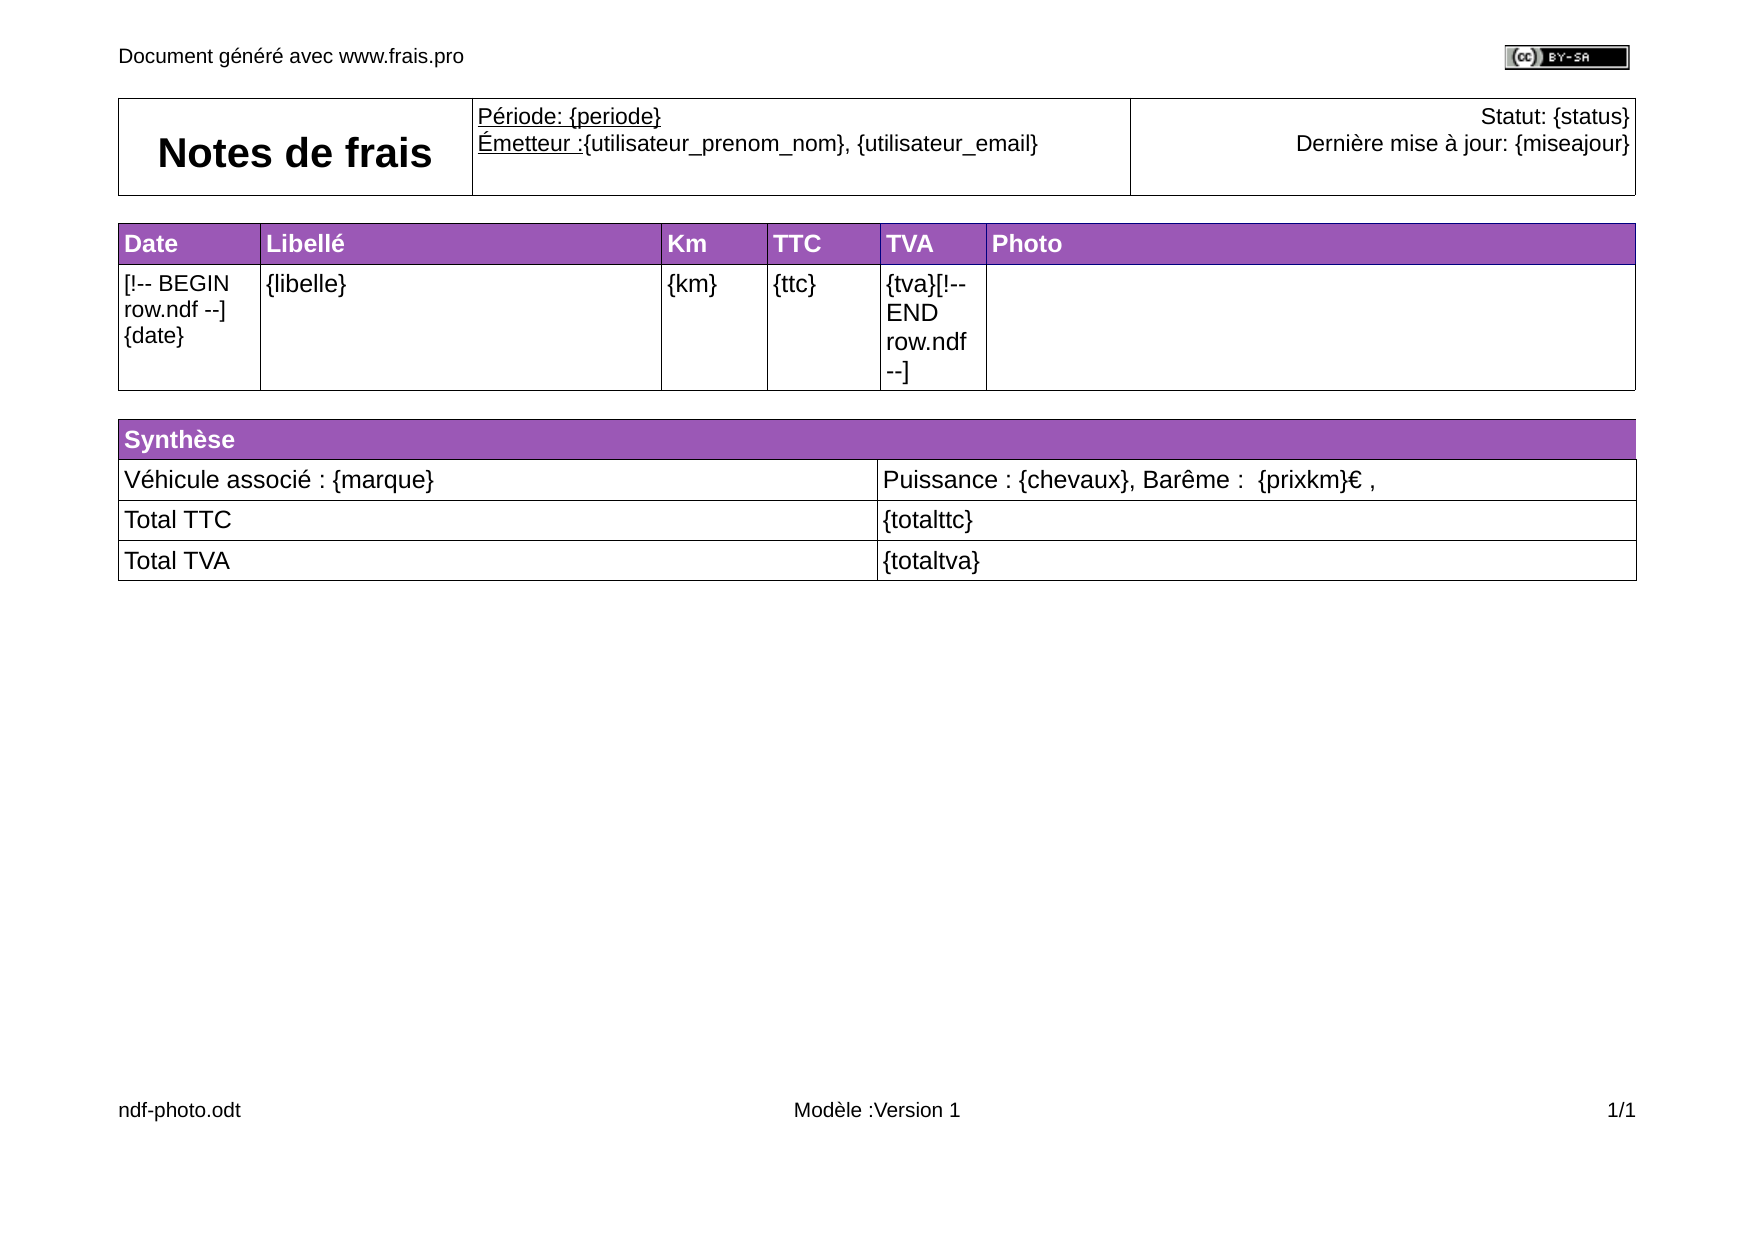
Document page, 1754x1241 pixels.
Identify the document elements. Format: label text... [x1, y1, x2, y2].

picture [1504, 45, 1630, 70]
table_cell {km} [662, 265, 767, 390]
table_header TTC [768, 224, 880, 264]
table_header Photo [987, 224, 1635, 264]
table_cell Total TTC [119, 501, 877, 540]
table_cell {tva}[!-- END row.ndf --] [881, 265, 986, 390]
table_cell Véhicule associé : {marque} [119, 460, 877, 500]
table_cell {ttc} [768, 265, 880, 390]
table_header Km [662, 224, 767, 264]
table_cell {totaltva} [878, 541, 1636, 580]
table_header Statut: {status} Dernière mise à jour: {miseajour} [1131, 99, 1635, 194]
table_cell Puissance : {chevaux}, Barême : {prixkm}€ , [878, 460, 1636, 500]
table_cell {libelle} [261, 265, 661, 390]
table_cell Total TVA [119, 541, 877, 580]
table_header Synthèse [119, 420, 1636, 459]
table_cell {totalttc} [878, 501, 1636, 540]
table_header Période: {periode} Émetteur :{utilisateur_prenom_nom}, {utilisateur_email} [473, 99, 1130, 194]
table_cell [!-- BEGIN row.ndf --]{date} [119, 265, 260, 390]
table_header Notes de frais [119, 99, 472, 194]
table_header TVA [881, 224, 986, 264]
table_cell [987, 265, 1635, 390]
table_header Date [119, 224, 260, 264]
table_header Libellé [261, 224, 661, 264]
